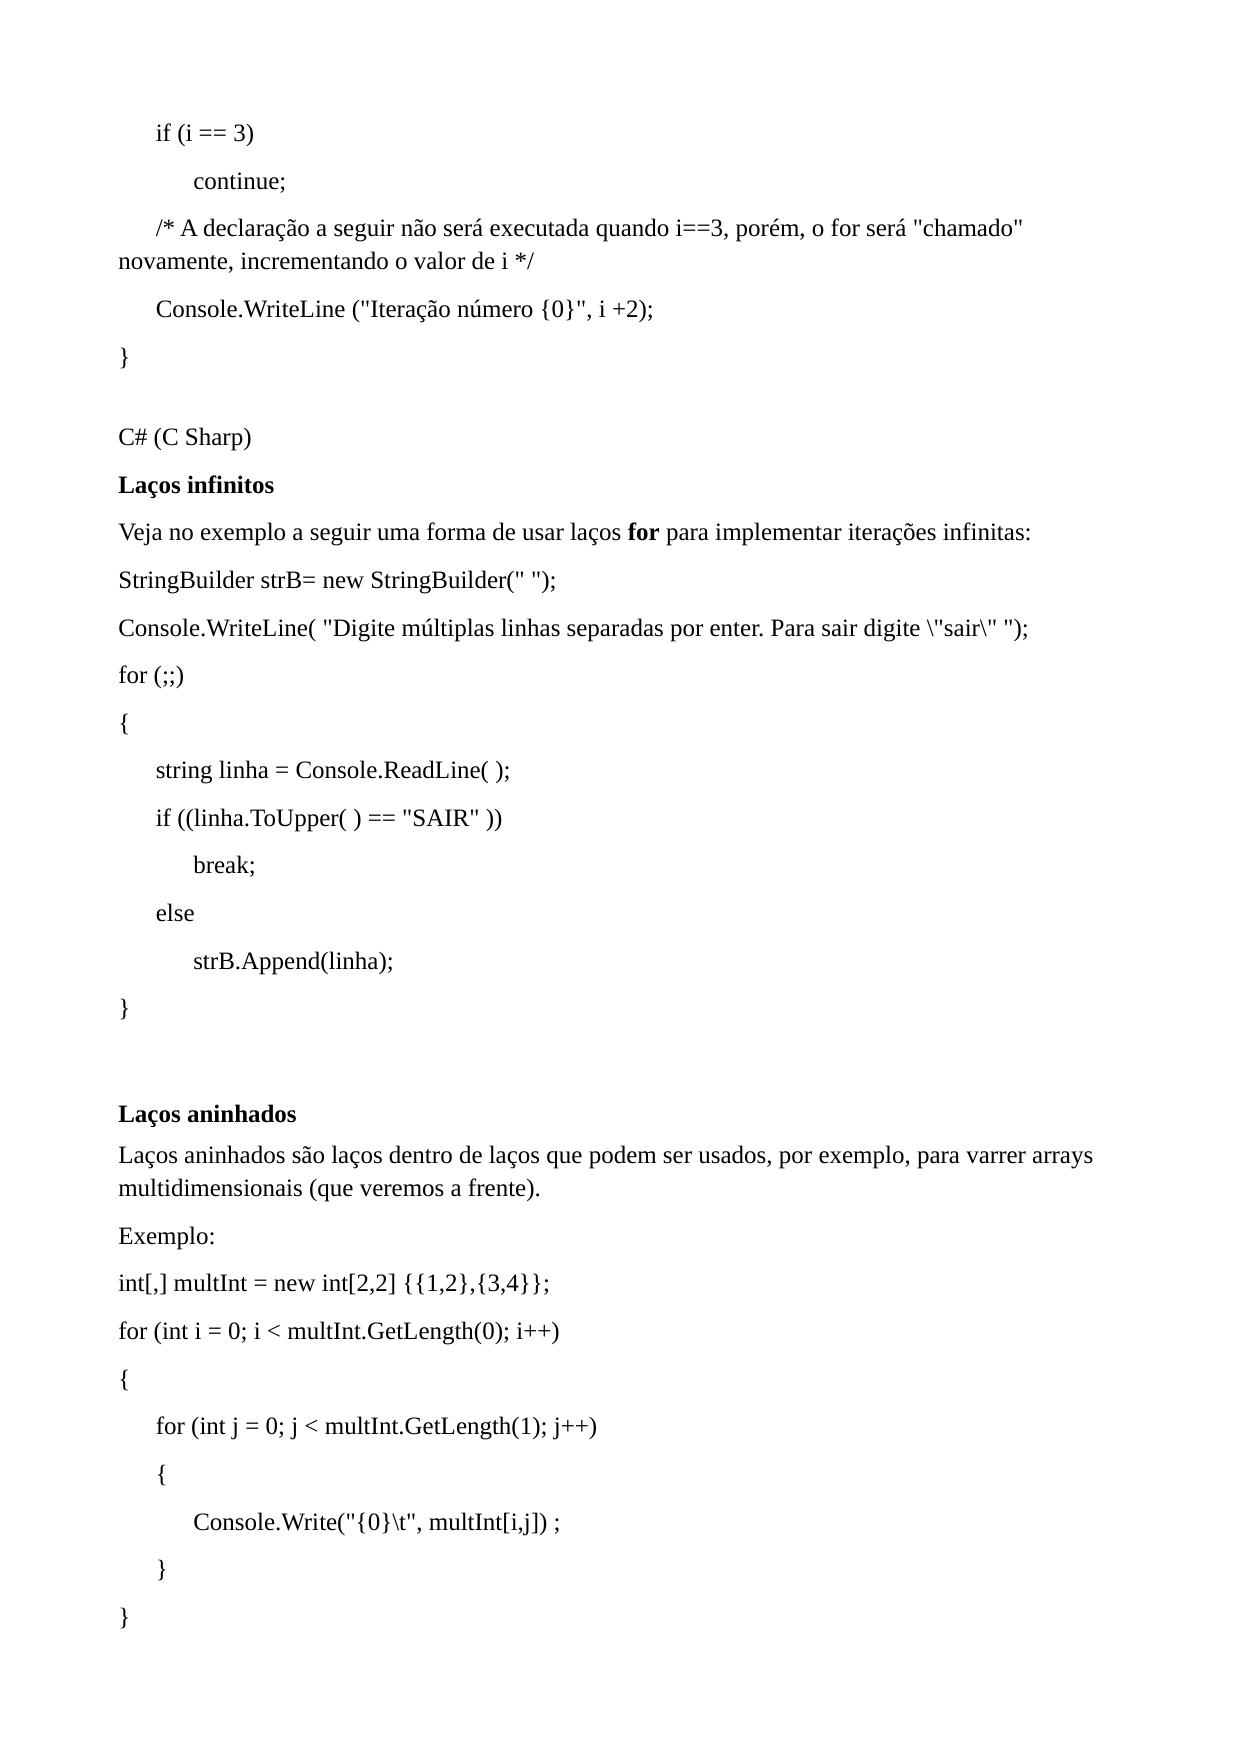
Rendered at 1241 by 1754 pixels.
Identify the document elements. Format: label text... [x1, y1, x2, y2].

text } [118, 342, 1122, 370]
text continue; [118, 166, 1122, 194]
text break; [118, 851, 1122, 879]
text if (i == 3) [118, 118, 1122, 147]
text string linha = Console.ReadLine( ); [118, 755, 1122, 784]
text strB.Append(linha); [118, 946, 1122, 974]
text Veja no exemplo a seguir uma forma de usar laços for para implementar iterações infinitas: [118, 517, 1122, 546]
text /* A declaração a seguir não será executada quando i==3, porém, o for será "chamado" novamente, incrementando o valor de i */ [118, 213, 1122, 275]
text for (int j = 0; j < multInt.GetLength(1); j++) [118, 1411, 1122, 1440]
text } [118, 993, 1122, 1022]
text { [118, 1364, 1122, 1392]
text Console.WriteLine( "Digite múltiplas linhas separadas por enter. Para sair digite \"sair\" "); [118, 613, 1122, 641]
subtitle Laços aninhados [118, 1099, 1122, 1128]
text Exemplo: [118, 1221, 1122, 1250]
text int[,] multInt = new int[2,2] {{1,2},{3,4}}; [118, 1268, 1122, 1297]
text for (int i = 0; i < multInt.GetLength(0); i++) [118, 1316, 1122, 1345]
text } [118, 1602, 1122, 1631]
text C# (C Sharp) [118, 422, 1122, 451]
text if ((linha.ToUpper( ) == "SAIR" )) [118, 803, 1122, 832]
text Laços aninhados são laços dentro de laços que podem ser usados, por exemplo, para varrer arrays multidimensionais (que veremos a frente). [118, 1140, 1122, 1202]
text } [118, 1554, 1122, 1583]
text StringBuilder strB= new StringBuilder(" "); [118, 565, 1122, 594]
text { [118, 1459, 1122, 1488]
text for (;;) [118, 660, 1122, 689]
text Console.WriteLine ("Iteração número {0}", i +2); [118, 294, 1122, 323]
text else [118, 898, 1122, 927]
text Laços infinitos [118, 470, 1122, 498]
text { [118, 708, 1122, 737]
text Console.Write("{0}\t", multInt[i,j]) ; [118, 1507, 1122, 1535]
